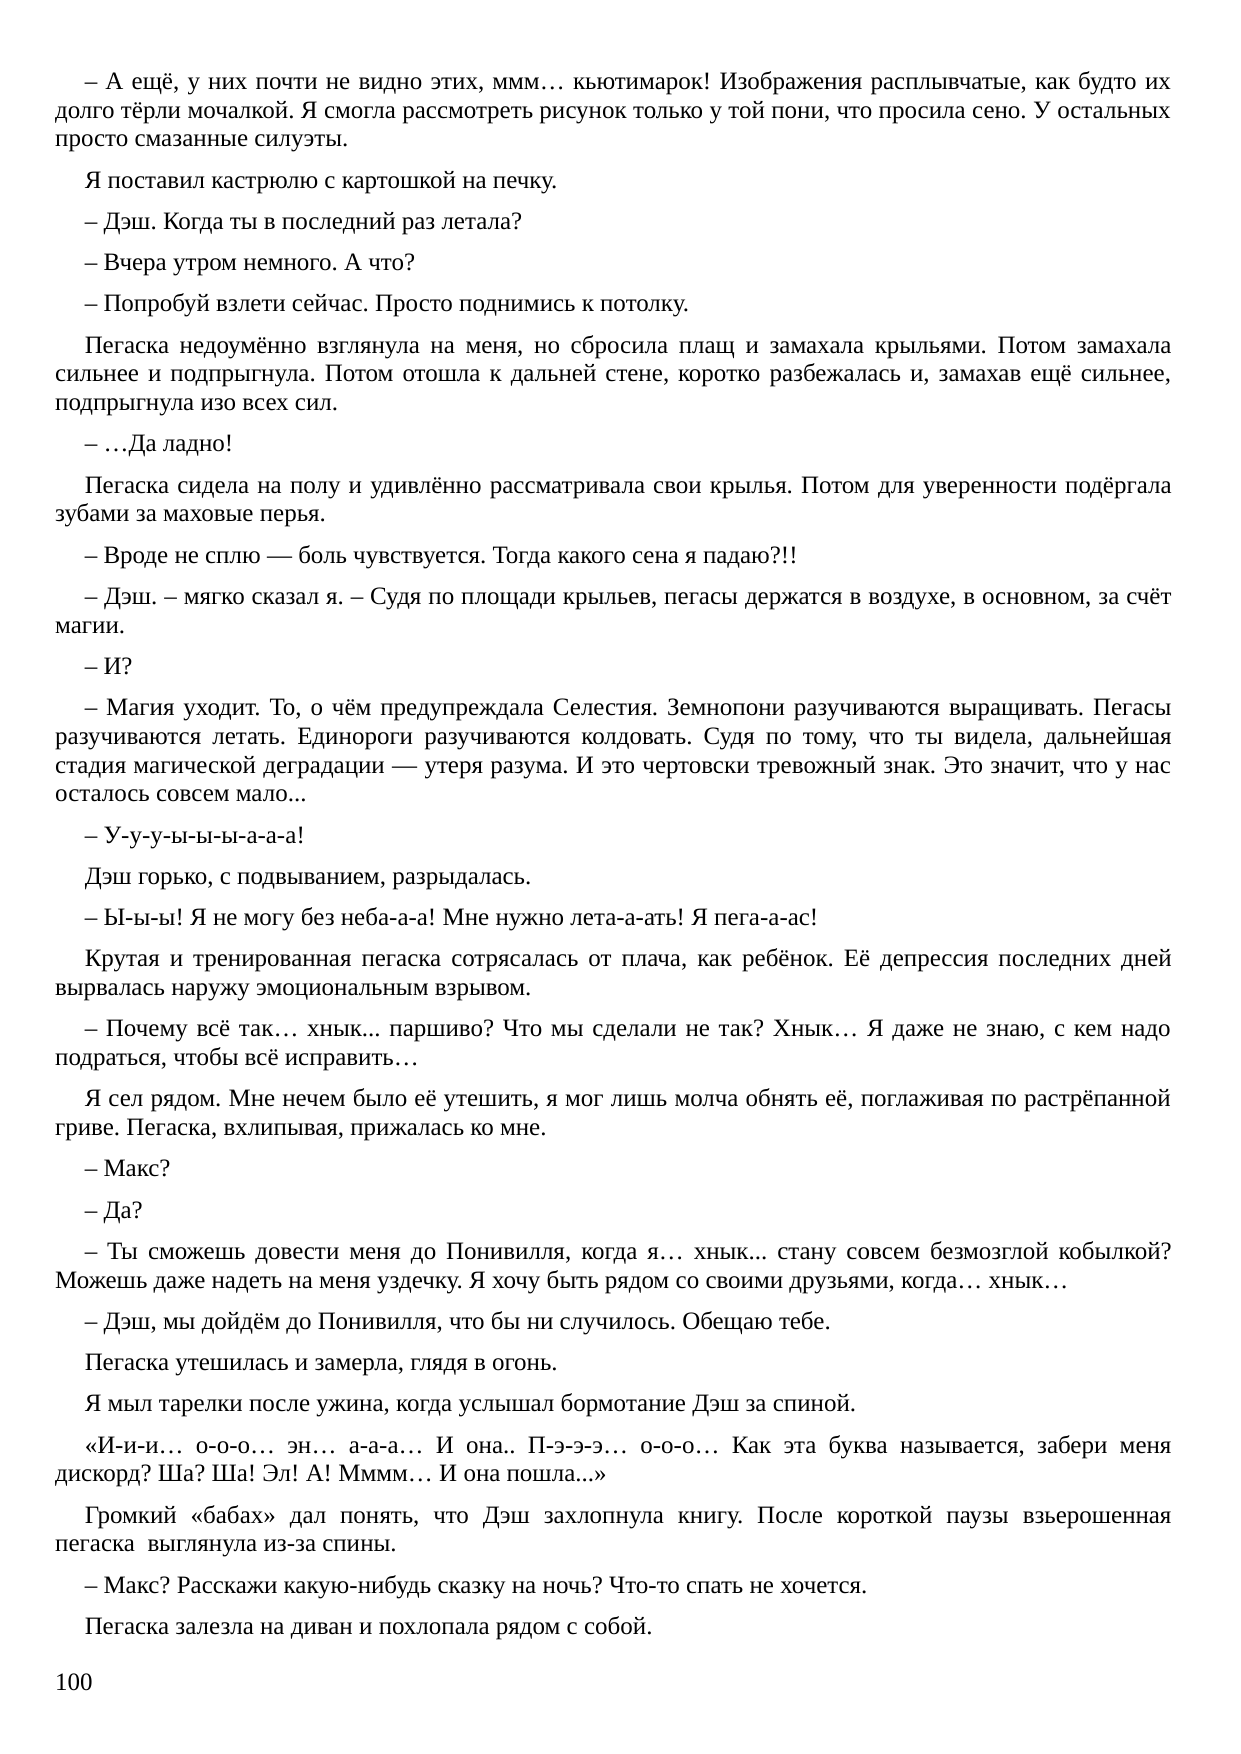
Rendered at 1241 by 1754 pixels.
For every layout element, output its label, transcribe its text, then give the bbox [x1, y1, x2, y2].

text Я сел рядом. Мне нечем было её утешить, я мог лишь молча обнять её, поглаживая по растрёпанной гриве. Пегаска, вхлипывая, прижалась ко мне. [55, 1083, 1173, 1141]
text Дэш горько, с подвыванием, разрыдалась. [55, 861, 1173, 890]
text Пегаска залезла на диван и похлопала рядом с собой. [55, 1611, 1173, 1640]
text – Дэш. Когда ты в последний раз летала? [55, 206, 1173, 235]
text – Дэш, мы дойдём до Понивилля, что бы ни случилось. Обещаю тебе. [55, 1306, 1173, 1335]
text Пегаска недоумённо взглянула на меня, но сбросила плащ и замахала крыльями. Потом замахала сильнее и подпрыгнула. Потом отошла к дальней стене, коротко разбежалась и, замахав ещё сильнее, подпрыгнула изо всех сил. [55, 330, 1173, 416]
text Пегаска сидела на полу и удивлённо рассматривала свои крылья. Потом для уверенности подёргала зубами за маховые перья. [55, 470, 1173, 527]
text – …Да ладно! [55, 428, 1173, 457]
text Я мыл тарелки после ужина, когда услышал бормотание Дэш за спиной. [55, 1388, 1173, 1417]
text – И? [55, 651, 1173, 680]
text – У-у-у-ы-ы-ы-а-а-а! [55, 820, 1173, 848]
text – Вроде не сплю — боль чувствуется. Тогда какого сена я падаю?!! [55, 540, 1173, 568]
text – Попробуй взлети сейчас. Просто поднимись к потолку. [55, 288, 1173, 317]
text – Ты сможешь довести меня до Понивилля, когда я… хнык... стану совсем безмозглой кобылкой? Можешь даже надеть на меня уздечку. Я хочу быть рядом со своими друзьями, когда… хнык… [55, 1236, 1173, 1293]
text – Магия уходит. То, о чём предупреждала Селестия. Земнопони разучиваются выращивать. Пегасы разучиваются летать. Единороги разучиваются колдовать. Судя по тому, что ты видела, дальнейшая стадия магической деградации — утеря разума. И это чертовски тревожный знак. Это значит, что у нас осталось совсем мало... [55, 692, 1173, 807]
text Пегаска утешилась и замерла, глядя в огонь. [55, 1347, 1173, 1376]
text – Почему всё так… хнык... паршиво? Что мы сделали не так? Хнык… Я даже не знаю, с кем надо подраться, чтобы всё исправить… [55, 1013, 1173, 1071]
text – Дэш. – мягко сказал я. – Судя по площади крыльев, пегасы держатся в воздухе, в основном, за счёт магии. [55, 581, 1173, 638]
text Крутая и тренированная пегаска сотрясалась от плача, как ребёнок. Её депрессия последних дней вырвалась наружу эмоциональным взрывом. [55, 943, 1173, 1001]
text Я поставил кастрюлю с картошкой на печку. [55, 165, 1173, 193]
text – Вчера утром немного. А что? [55, 247, 1173, 276]
text – Макс? Расскажи какую-нибудь сказку на ночь? Что-то спать не хочется. [55, 1570, 1173, 1598]
text – Да? [55, 1195, 1173, 1223]
text – Макс? [55, 1153, 1173, 1182]
text – Ы-ы-ы! Я не могу без неба-а-а! Мне нужно лета-а-ать! Я пега-а-ас! [55, 902, 1173, 931]
text – А ещё, у них почти не видно этих, ммм… кьютимарок! Изображения расплывчатые, как будто их долго тёрли мочалкой. Я смогла рассмотреть рисунок только у той пони, что просила сено. У остальных просто смазанные силуэты. [55, 66, 1173, 152]
text Громкий «бабах» дал понять, что Дэш захлопнула книгу. После короткой паузы взьерошенная пегаска выглянула из-за спины. [55, 1500, 1173, 1557]
text «И-и-и… о-о-о… эн… а-а-а… И она.. П-э-э-э… о-о-о… Как эта буква называется, забери меня дискорд? Ша? Ша! Эл! А! Мммм… И она пошла...» [55, 1430, 1173, 1487]
